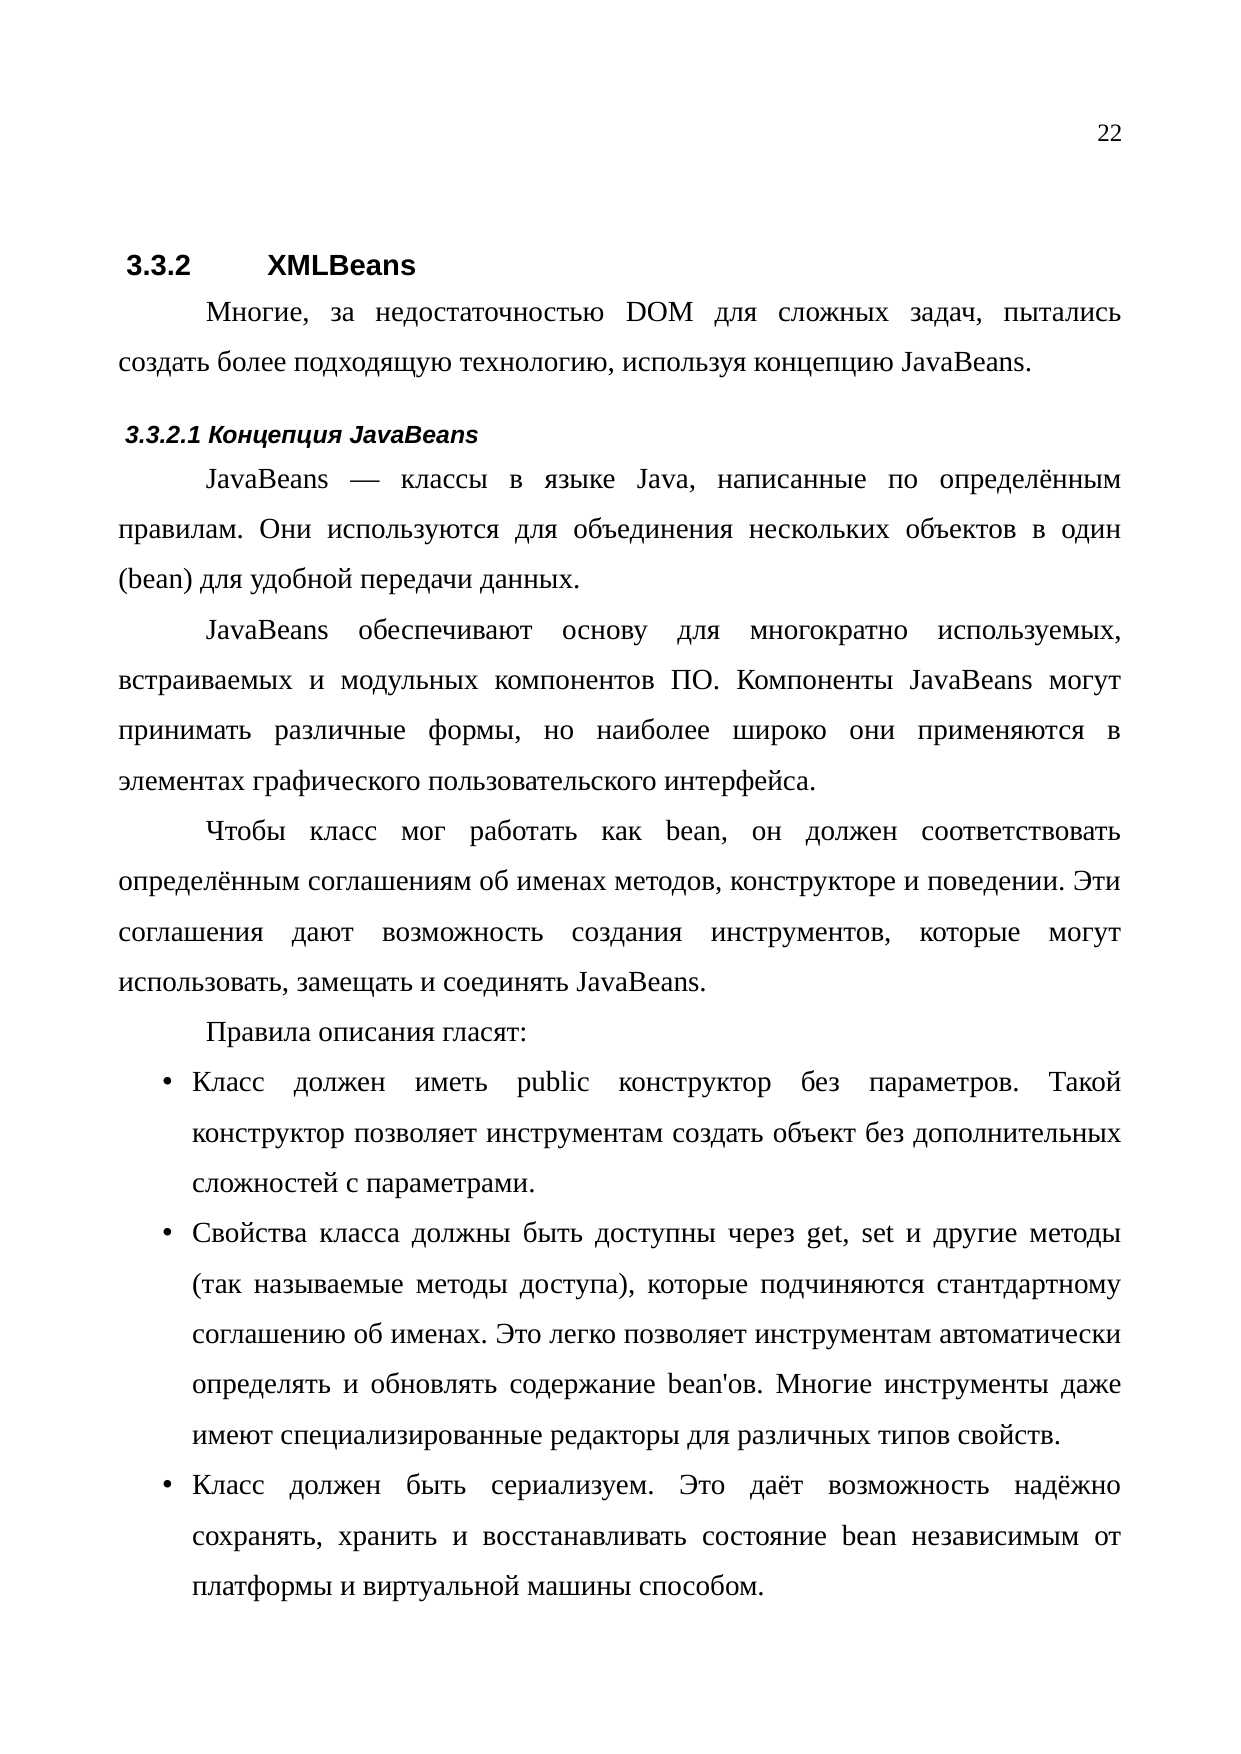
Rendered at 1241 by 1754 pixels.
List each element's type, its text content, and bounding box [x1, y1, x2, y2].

text Многие, за недостаточностью DOM для сложных задач, пытались создать более подходящую технологию, используя концепцию JavaBeans. [118, 294, 1122, 378]
subtitle XMLBeans [118, 248, 1122, 282]
text Правила описания гласят: [118, 1014, 1122, 1048]
text JavaBeans — классы в языке Java, написанные по определённым правилам. Они используются для объединения нескольких объектов в один (bean) для удобной передачи данных. [118, 461, 1122, 595]
list Класс должен иметь public конструктор без параметров. Такой конструктор позволяет инструментам создать объект без дополнительных сложностей с параметрами. [162, 1064, 1122, 1199]
text JavaBeans обеспечивают основу для многократно используемых, встраиваемых и модульных компонентов ПО. Компоненты JavaBeans могут принимать различные формы, но наиболее широко они применяются в элементах графического пользовательского интерфейса. [118, 612, 1122, 796]
list Класс должен быть сериализуем. Это даёт возможность надёжно сохранять, хранить и восстанавливать состояние bean независимым от платформы и виртуальной машины способом. [162, 1467, 1122, 1602]
list Свойства класса должны быть доступны через get, set и другие методы (так называемые методы доступа), которые подчиняются стантдартному соглашению об именах. Это легко позволяет инструментам автоматически определять и обновлять содержание bean'ов. Многие инструменты даже имеют специализированные редакторы для различных типов свойств. [162, 1216, 1122, 1451]
subtitle Концепция JavaBeans [118, 420, 1122, 448]
text Чтобы класс мог работать как bean, он должен соответствовать определённым соглашениям об именах методов, конструкторе и поведении. Эти соглашения дают возможность создания инструментов, которые могут использовать, замещать и соединять JavaBeans. [118, 813, 1122, 997]
